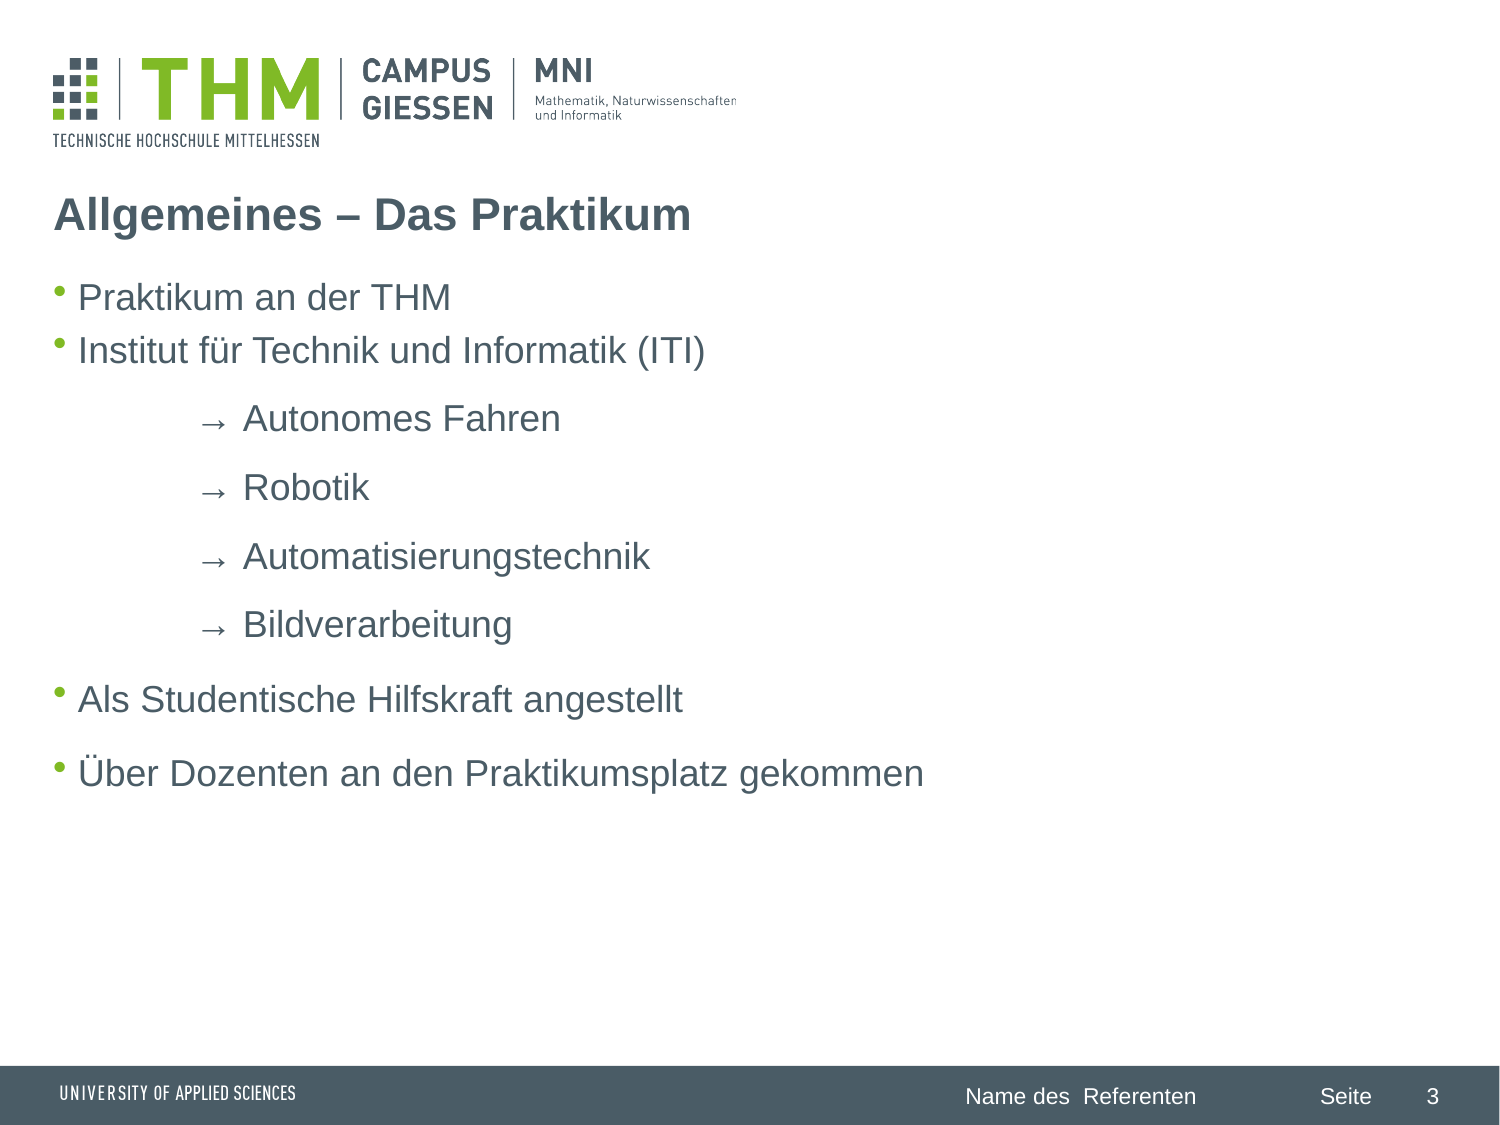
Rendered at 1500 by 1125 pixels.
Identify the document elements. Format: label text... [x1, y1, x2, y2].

list Praktikum an der THM Institut für Technik und Informatik (ITI) → Autonomes Fahren → Robotik → Automatisierungstechnik → Bildverarbeitung Als Studentische Hilfskraft angestellt Über Dozenten an den Praktikumsplatz gekommen [53, 265, 1436, 1024]
slide_number [1376, 1073, 1455, 1118]
picture [59, 1082, 296, 1104]
picture [53, 58, 736, 147]
title Allgemeines – Das Praktikum [53, 177, 1435, 265]
